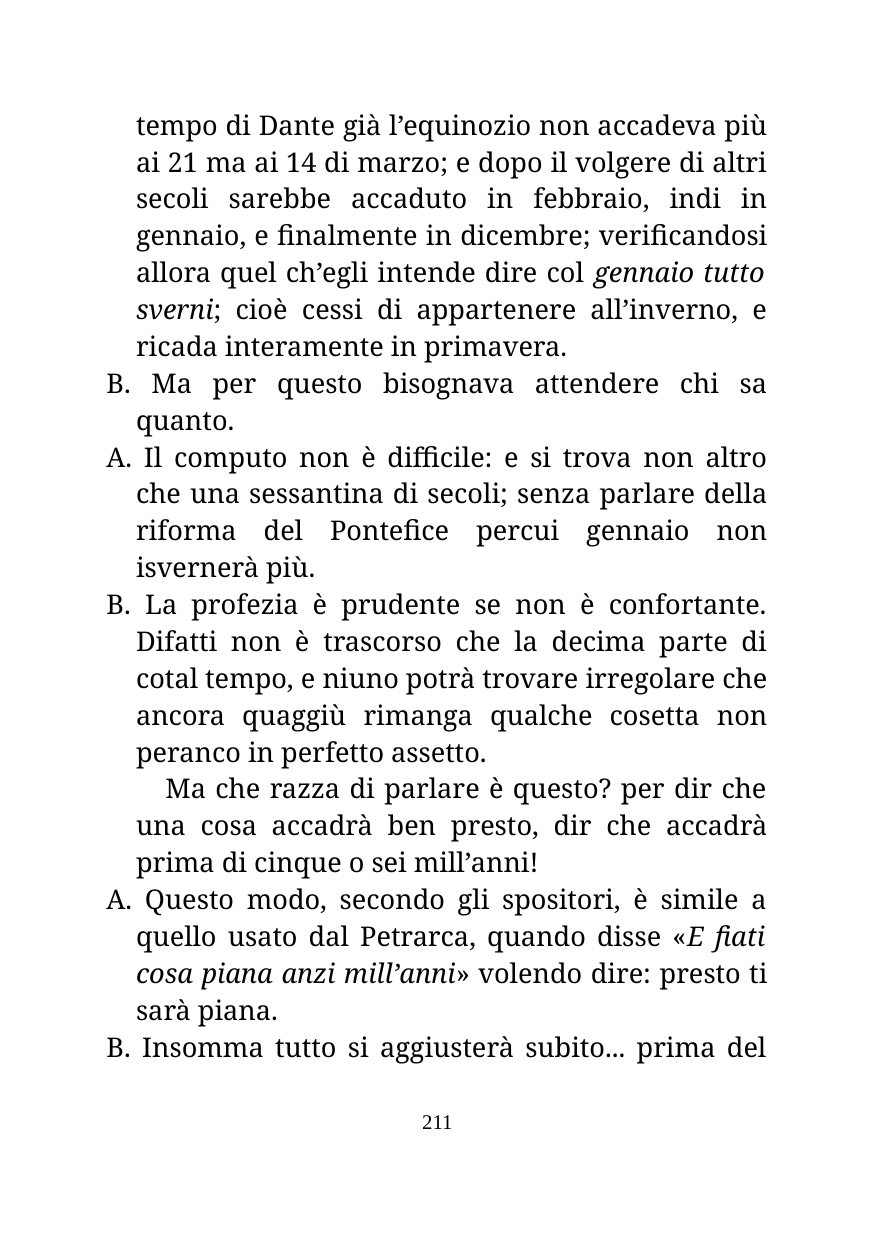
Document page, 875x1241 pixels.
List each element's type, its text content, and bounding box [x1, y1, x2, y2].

text B. Ma per questo bisognava attendere chi sa quanto. [106, 364, 768, 438]
text B. Insomma tutto si aggiusterà subito... prima del [106, 1028, 768, 1065]
text A. Il computo non è difficile: e si trova non altro che una sessantina di secoli; senza parlare della riforma del Pontefice percui gennaio non isvernerà più. [106, 438, 768, 586]
text tempo di Dante già l’equinozio non accadeva più ai 21 ma ai 14 di marzo; e dopo il volgere di altri secoli sarebbe accaduto in febbraio, indi in gennaio, e finalmente in dicembre; verificandosi allora quel ch’egli intende dire col gennaio tutto sverni; cioè cessi di appartenere all’inverno, e ricada interamente in primavera. [106, 106, 768, 364]
text B. La profezia è prudente se non è confortante. Difatti non è trascorso che la decima parte di cotal tempo, e niuno potrà trovare irregolare che ancora quaggiù rimanga qualche cosetta non peranco in perfetto assetto. [106, 586, 768, 770]
text A. Questo modo, secondo gli spositori, è simile a quello usato dal Petrarca, quando disse «E fiati cosa piana anzi mill’anni» volendo dire: presto ti sarà piana. [106, 881, 768, 1028]
text Ma che razza di parlare è questo? per dir che una cosa accadrà ben presto, dir che accadrà prima di cinque o sei mill’anni! [136, 770, 768, 881]
